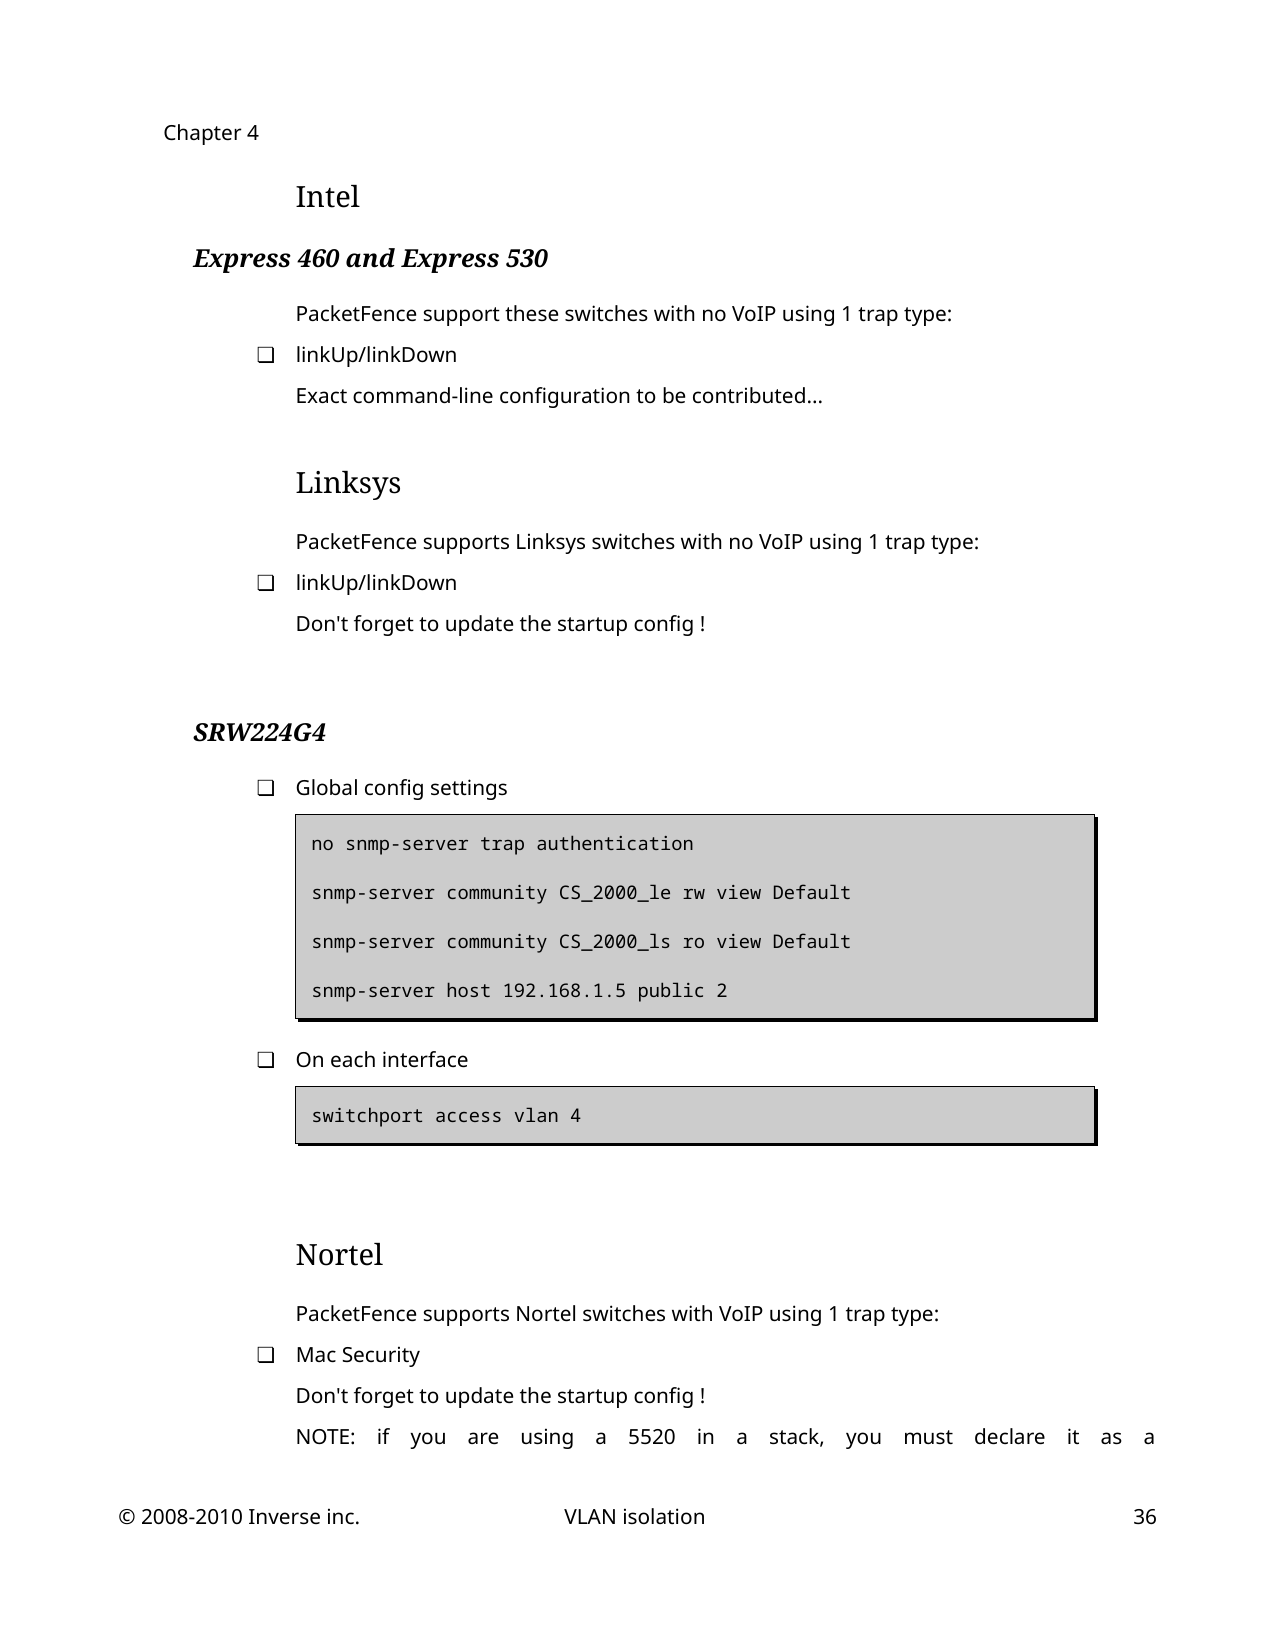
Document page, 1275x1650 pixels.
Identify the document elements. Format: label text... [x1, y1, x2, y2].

text snmp-server host 192.168.1.5 public 2 [296, 962, 1094, 1018]
text PacketFence supports Nortel switches with VoIP using 1 trap type: [295, 1299, 1157, 1327]
text PacketFence supports Linksys switches with no VoIP using 1 trap type: [295, 527, 1157, 556]
text snmp-server community CS_2000_ls ro view Default [296, 912, 1094, 954]
subtitle SRW224G4 [156, 714, 1157, 748]
list ❏ On each interface [256, 1045, 1157, 1074]
list ❏ Mac Security [256, 1340, 1157, 1368]
text snmp-server community CS_2000_le rw view Default [296, 863, 1094, 904]
list ❏ linkUp/linkDown [256, 340, 1157, 368]
subtitle Nortel [295, 1234, 1157, 1274]
text no snmp-server trap authentication [296, 815, 1094, 855]
text Don't forget to update the startup config ! [295, 1381, 1157, 1409]
text NOTE: if you are using a 5520 in a stack, you must declare it as a [295, 1422, 1157, 1450]
text PacketFence support these switches with no VoIP using 1 trap type: [295, 299, 1157, 327]
subtitle Intel [295, 176, 1157, 216]
text switchport access vlan 4 [296, 1087, 1094, 1143]
text Don't forget to update the startup config ! [295, 609, 1157, 638]
subtitle Express 460 and Express 530 [156, 241, 1157, 274]
text Exact command-line configuration to be contributed... [295, 381, 1157, 409]
list ❏ Global config settings [256, 773, 1157, 802]
subtitle Linksys [295, 463, 1157, 502]
list ❏ linkUp/linkDown [256, 568, 1157, 597]
